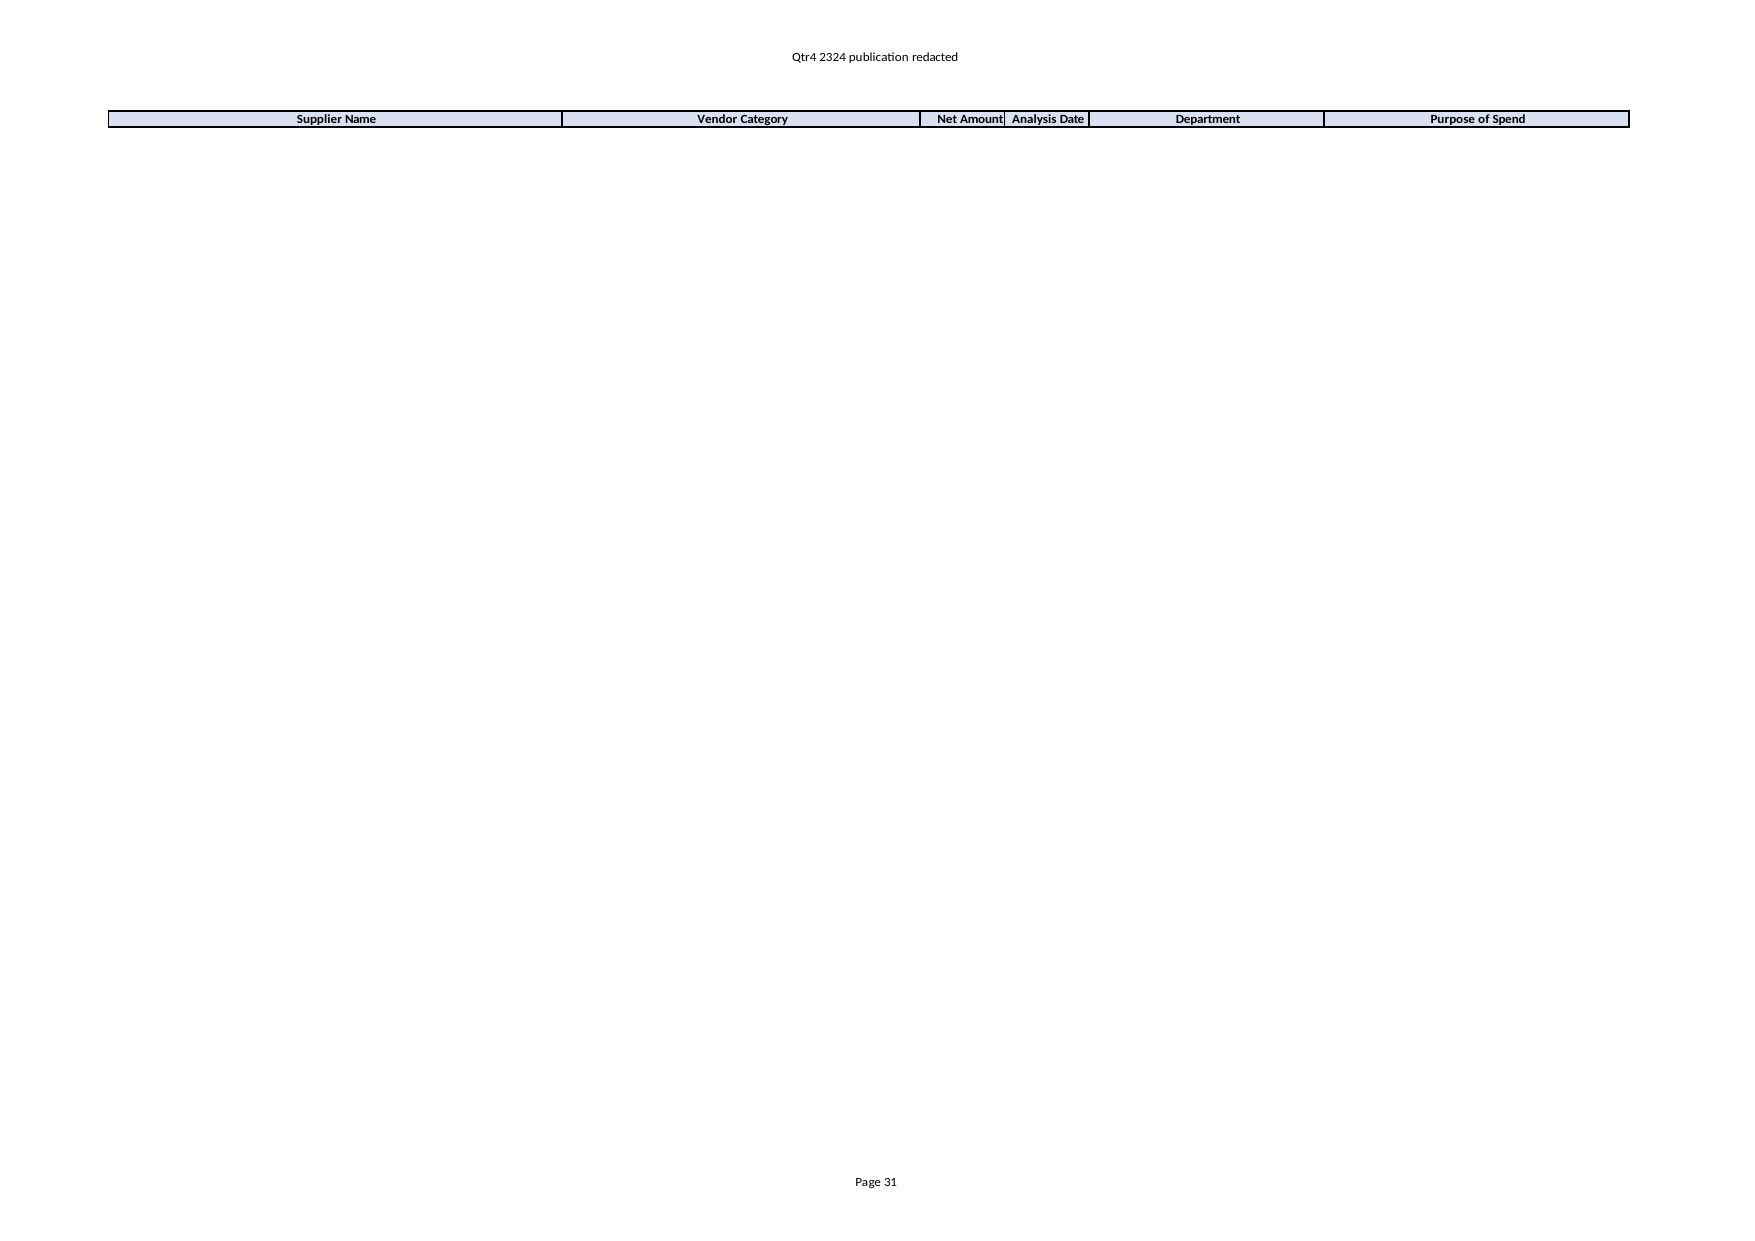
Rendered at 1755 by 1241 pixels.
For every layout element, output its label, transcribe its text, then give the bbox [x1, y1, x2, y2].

table_header Supplier Name [109, 112, 561, 126]
table_header Department [1090, 112, 1323, 126]
table_header Purpose of Spend [1325, 112, 1628, 126]
table_header Net Amount [921, 112, 1004, 126]
table_header Vendor Category [563, 112, 919, 126]
table_header Analysis Date [1005, 112, 1088, 126]
